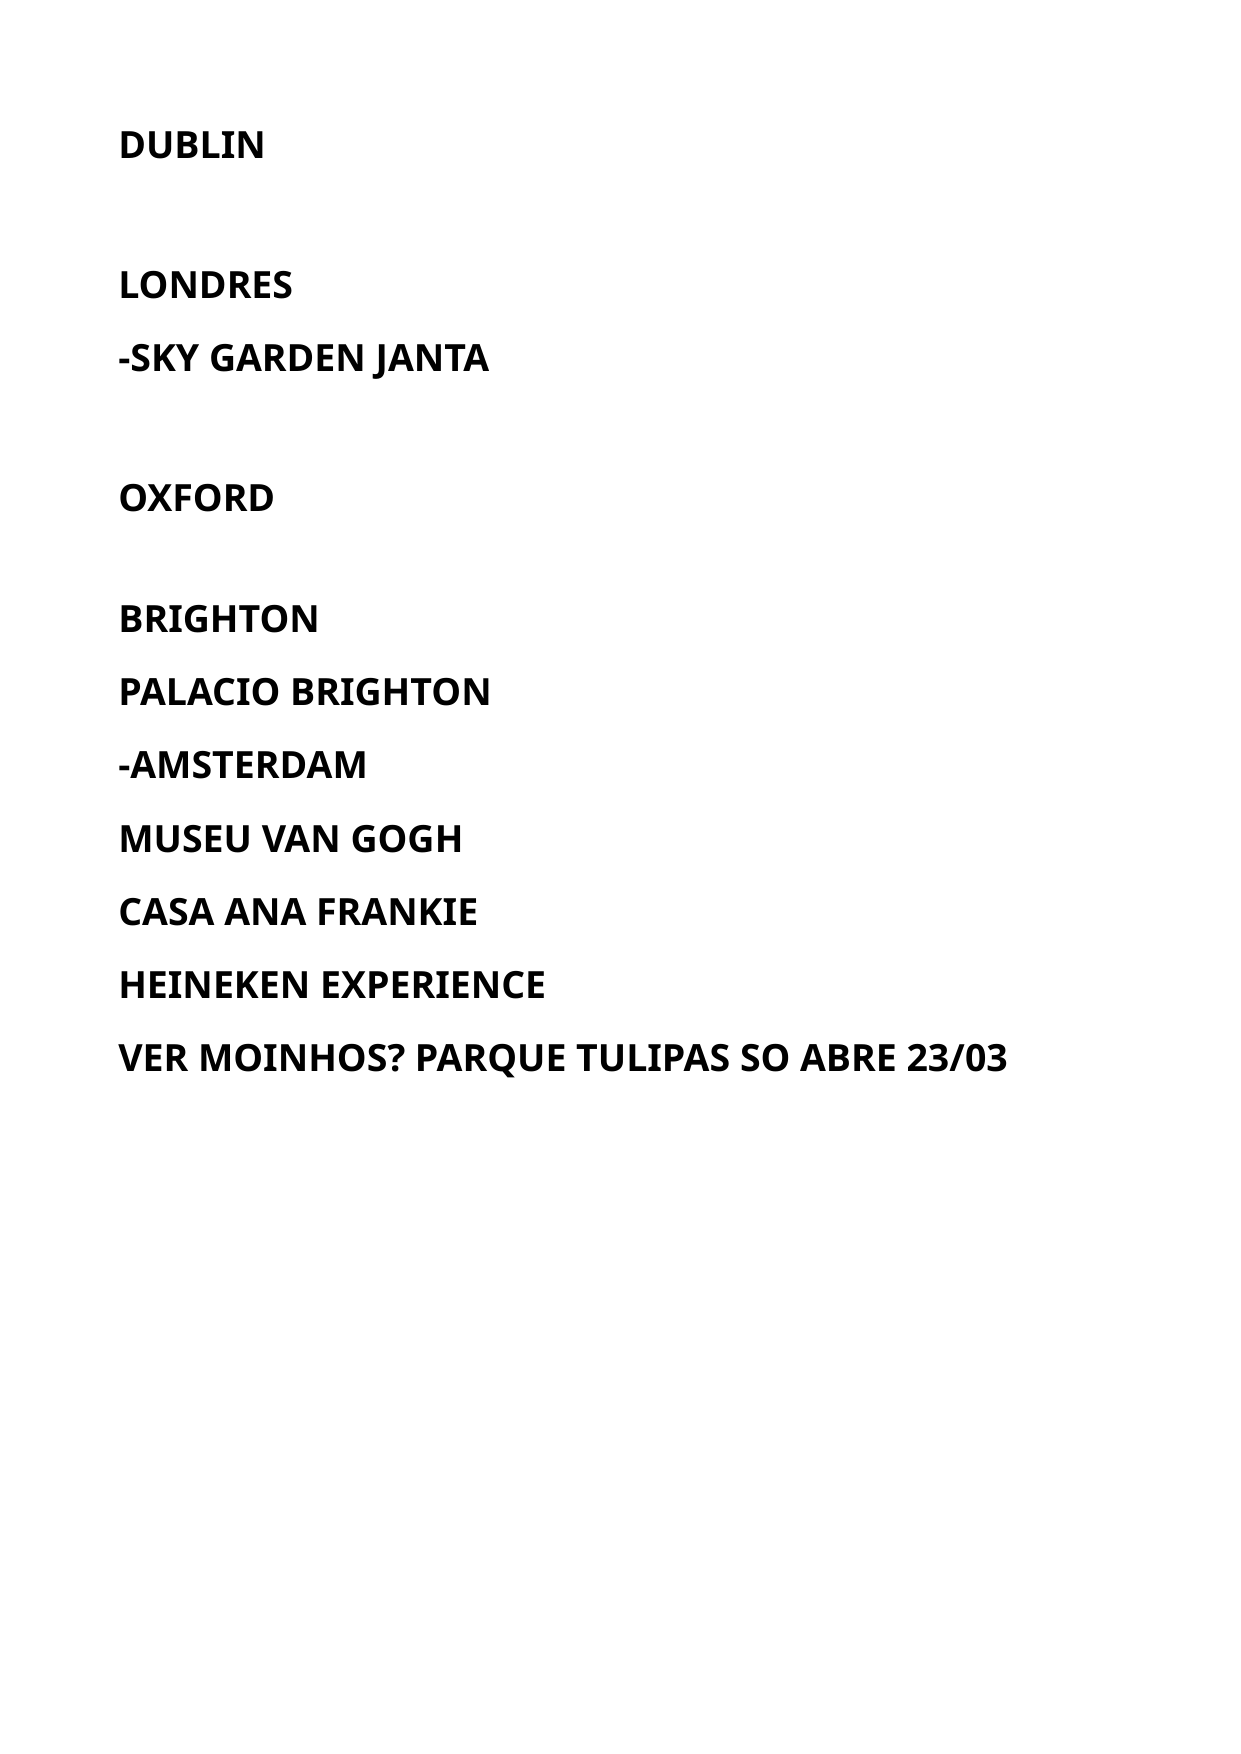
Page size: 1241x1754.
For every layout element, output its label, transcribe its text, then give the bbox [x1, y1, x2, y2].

text HEINEKEN EXPERIENCE [118, 958, 1122, 1009]
text BRIGHTON [118, 592, 1122, 643]
text DUBLIN [118, 118, 1122, 169]
text OXFORD [118, 471, 1122, 522]
text VER MOINHOS? PARQUE TULIPAS SO ABRE 23/03 [118, 1032, 1122, 1083]
text MUSEU VAN GOGH [118, 812, 1122, 863]
text LONDRES [118, 258, 1122, 309]
text PALACIO BRIGHTON [118, 665, 1122, 716]
text -AMSTERDAM [118, 739, 1122, 790]
text CASA ANA FRANKIE [118, 885, 1122, 936]
text -SKY GARDEN JANTA [118, 331, 1122, 382]
